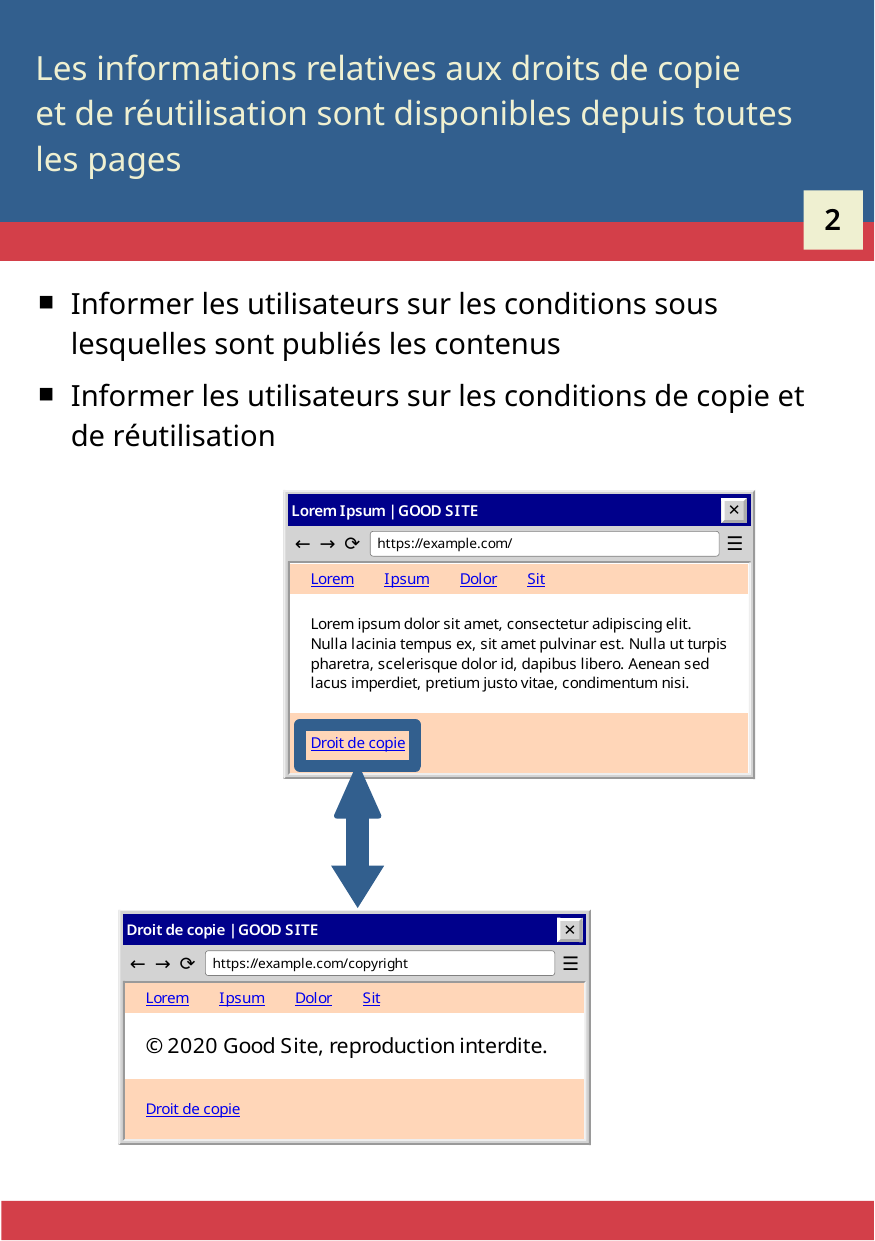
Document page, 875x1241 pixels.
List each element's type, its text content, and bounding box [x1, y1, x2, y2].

title Les informations relatives aux droits de copie et de réutilisation sont disponibles depuis toutes les pages [35, 13, 839, 213]
picture [306, 731, 409, 760]
text_box 2 [803, 188, 863, 249]
picture [283, 489, 756, 780]
picture [118, 909, 591, 1146]
list Informer les utilisateurs sur les conditions sous lesquelles sont publiés les contenus Informer les utilisateurs sur les conditions de copie et de réutilisation [23, 283, 839, 1111]
